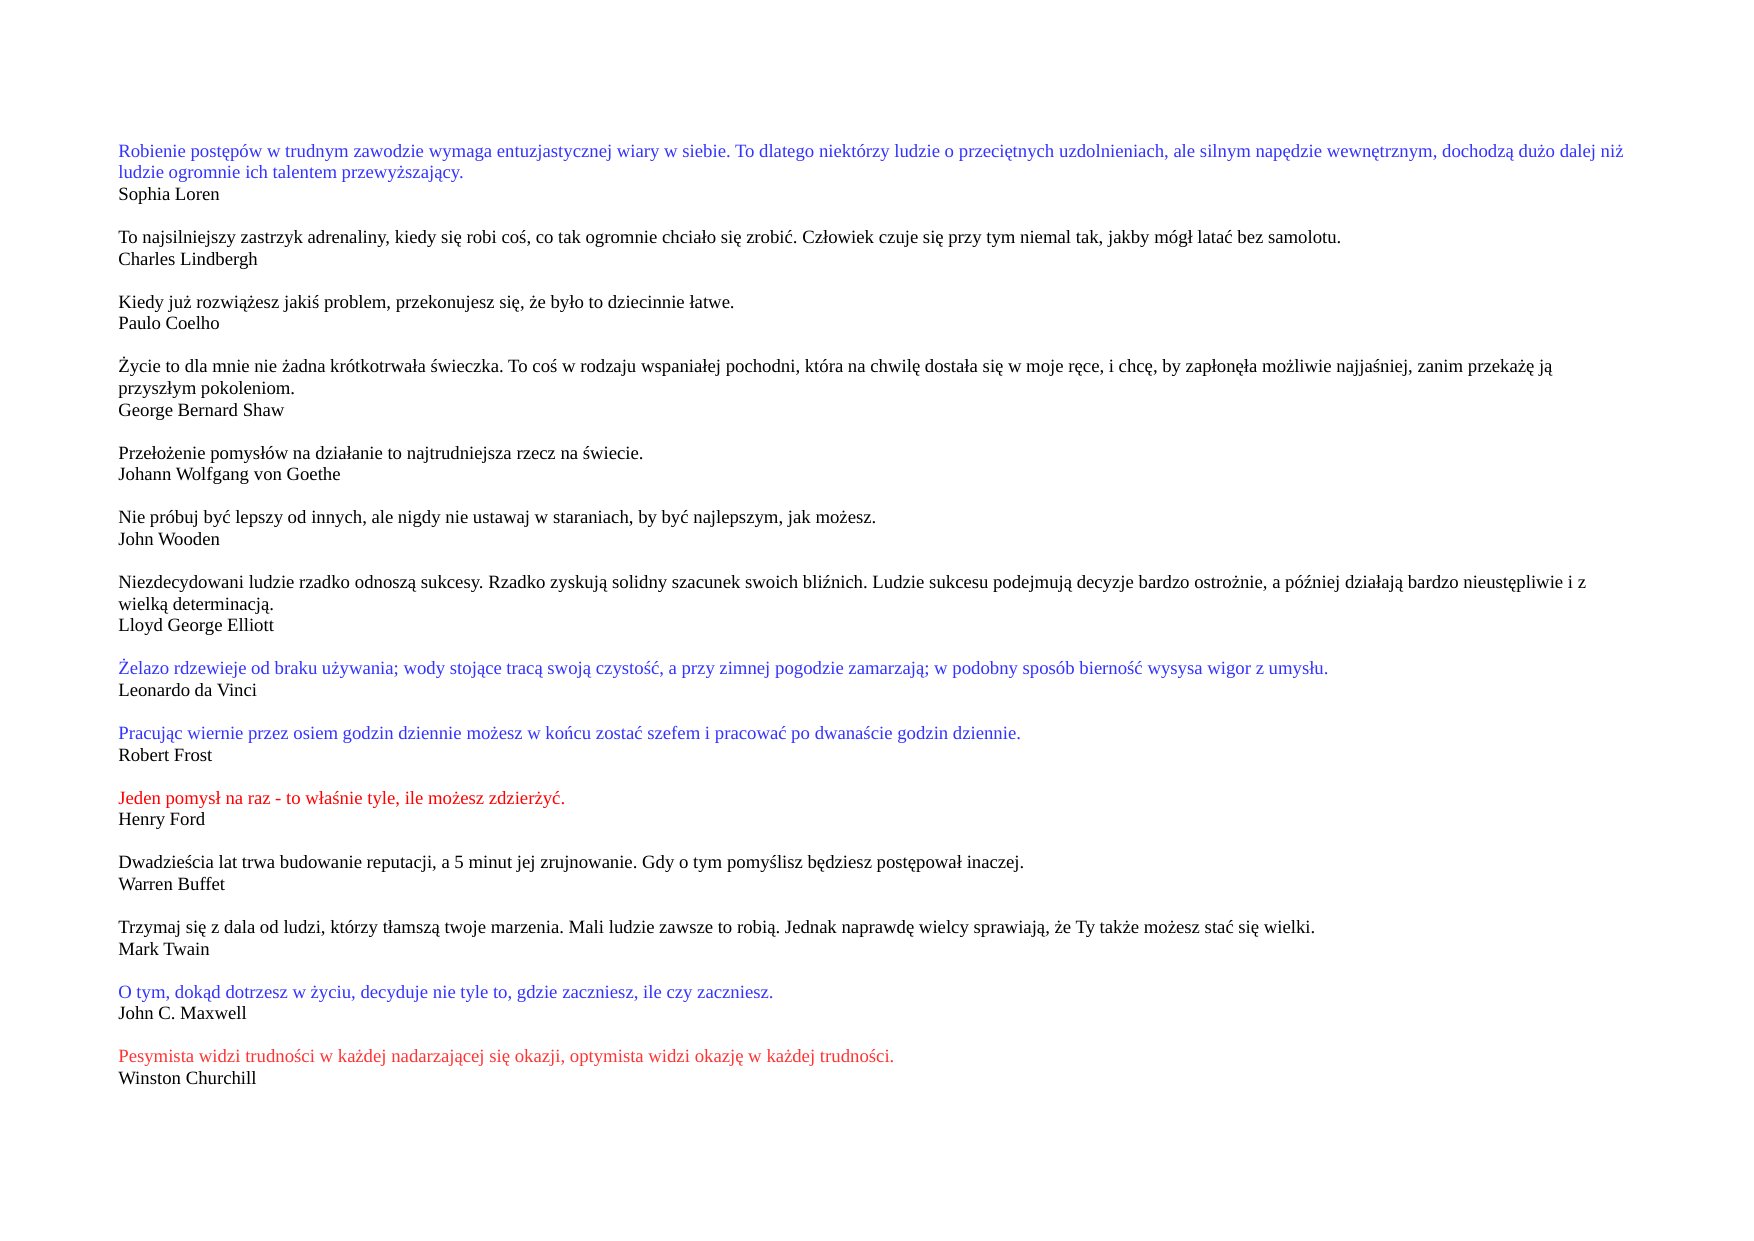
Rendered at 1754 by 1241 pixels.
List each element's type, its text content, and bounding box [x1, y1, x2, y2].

text Leonardo da Vinci [118, 679, 1636, 700]
text Sophia Loren [118, 183, 1636, 204]
text Przełożenie pomysłów na działanie to najtrudniejsza rzecz na świecie. [118, 442, 1636, 463]
text John Wooden [118, 528, 1636, 549]
text Nie próbuj być lepszy od innych, ale nigdy nie ustawaj w staraniach, by być najlepszym, jak możesz. [118, 506, 1636, 528]
text Dwadzieścia lat trwa budowanie reputacji, a 5 minut jej zrujnowanie. Gdy o tym pomyślisz będziesz postępował inaczej. [118, 851, 1636, 873]
text Lloyd George Elliott [118, 614, 1636, 636]
text Robert Frost [118, 743, 1636, 765]
text Trzymaj się z dala od ludzi, którzy tłamszą twoje marzenia. Mali ludzie zawsze to robią. Jednak naprawdę wielcy sprawiają, że Ty także możesz stać się wielki. [118, 916, 1636, 937]
text Niezdecydowani ludzie rzadko odnoszą sukcesy. Rzadko zyskują solidny szacunek swoich bliźnich. Ludzie sukcesu podejmują decyzje bardzo ostrożnie, a później działają bardzo nieustępliwie i z wielką determinacją. [118, 571, 1636, 614]
text To najsilniejszy zastrzyk adrenaliny, kiedy się robi coś, co tak ogromnie chciało się zrobić. Człowiek czuje się przy tym niemal tak, jakby mógł latać bez samolotu. [118, 226, 1636, 247]
text Warren Buffet [118, 873, 1636, 894]
text George Bernard Shaw [118, 398, 1636, 420]
text Robienie postępów w trudnym zawodzie wymaga entuzjastycznej wiary w siebie. To dlatego niektórzy ludzie o przeciętnych uzdolnieniach, ale silnym napędzie wewnętrznym, dochodzą dużo dalej niż ludzie ogromnie ich talentem przewyższający. [118, 140, 1636, 183]
text Charles Lindbergh [118, 247, 1636, 269]
text Pesymista widzi trudności w każdej nadarzającej się okazji, optymista widzi okazję w każdej trudności. [118, 1045, 1636, 1067]
text Żelazo rdzewieje od braku używania; wody stojące tracą swoją czystość, a przy zimnej pogodzie zamarzają; w podobny sposób bierność wysysa wigor z umysłu. [118, 657, 1636, 679]
text Życie to dla mnie nie żadna krótkotrwała świeczka. To coś w rodzaju wspaniałej pochodni, która na chwilę dostała się w moje ręce, i chcę, by zapłonęła możliwie najjaśniej, zanim przekażę ją przyszłym pokoleniom. [118, 355, 1636, 398]
text Winston Churchill [118, 1067, 1636, 1088]
text Johann Wolfgang von Goethe [118, 463, 1636, 485]
text Jeden pomysł na raz - to właśnie tyle, ile możesz zdzierżyć. [118, 787, 1636, 808]
text Mark Twain [118, 937, 1636, 959]
text Kiedy już rozwiążesz jakiś problem, przekonujesz się, że było to dziecinnie łatwe. [118, 291, 1636, 312]
text Pracując wiernie przez osiem godzin dziennie możesz w końcu zostać szefem i pracować po dwanaście godzin dziennie. [118, 722, 1636, 743]
text Henry Ford [118, 808, 1636, 830]
text Paulo Coelho [118, 312, 1636, 334]
text John C. Maxwell [118, 1002, 1636, 1024]
text O tym, dokąd dotrzesz w życiu, decyduje nie tyle to, gdzie zaczniesz, ile czy zaczniesz. [118, 981, 1636, 1002]
